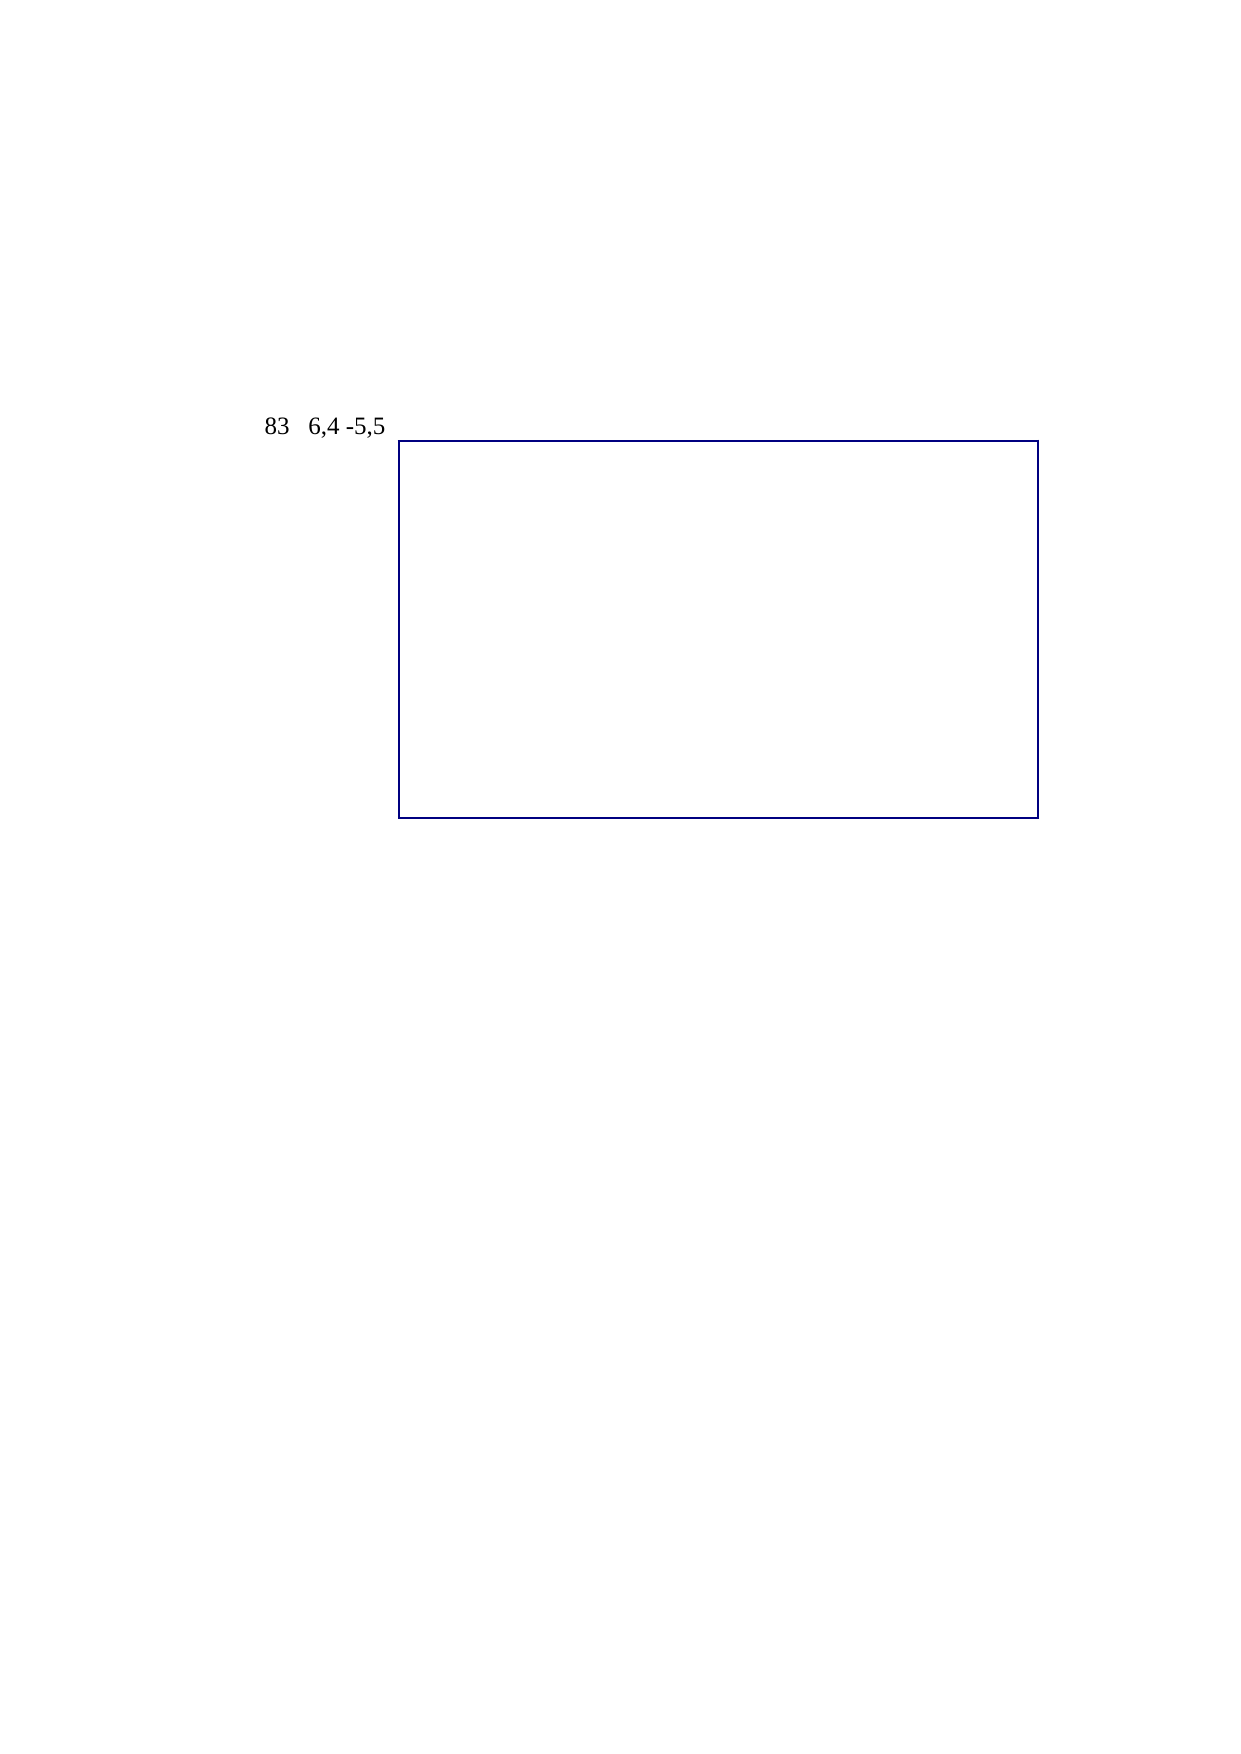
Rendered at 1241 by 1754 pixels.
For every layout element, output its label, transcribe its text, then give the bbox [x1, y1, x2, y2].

text 83 6,4 -5,5 [118, 59, 1181, 1579]
